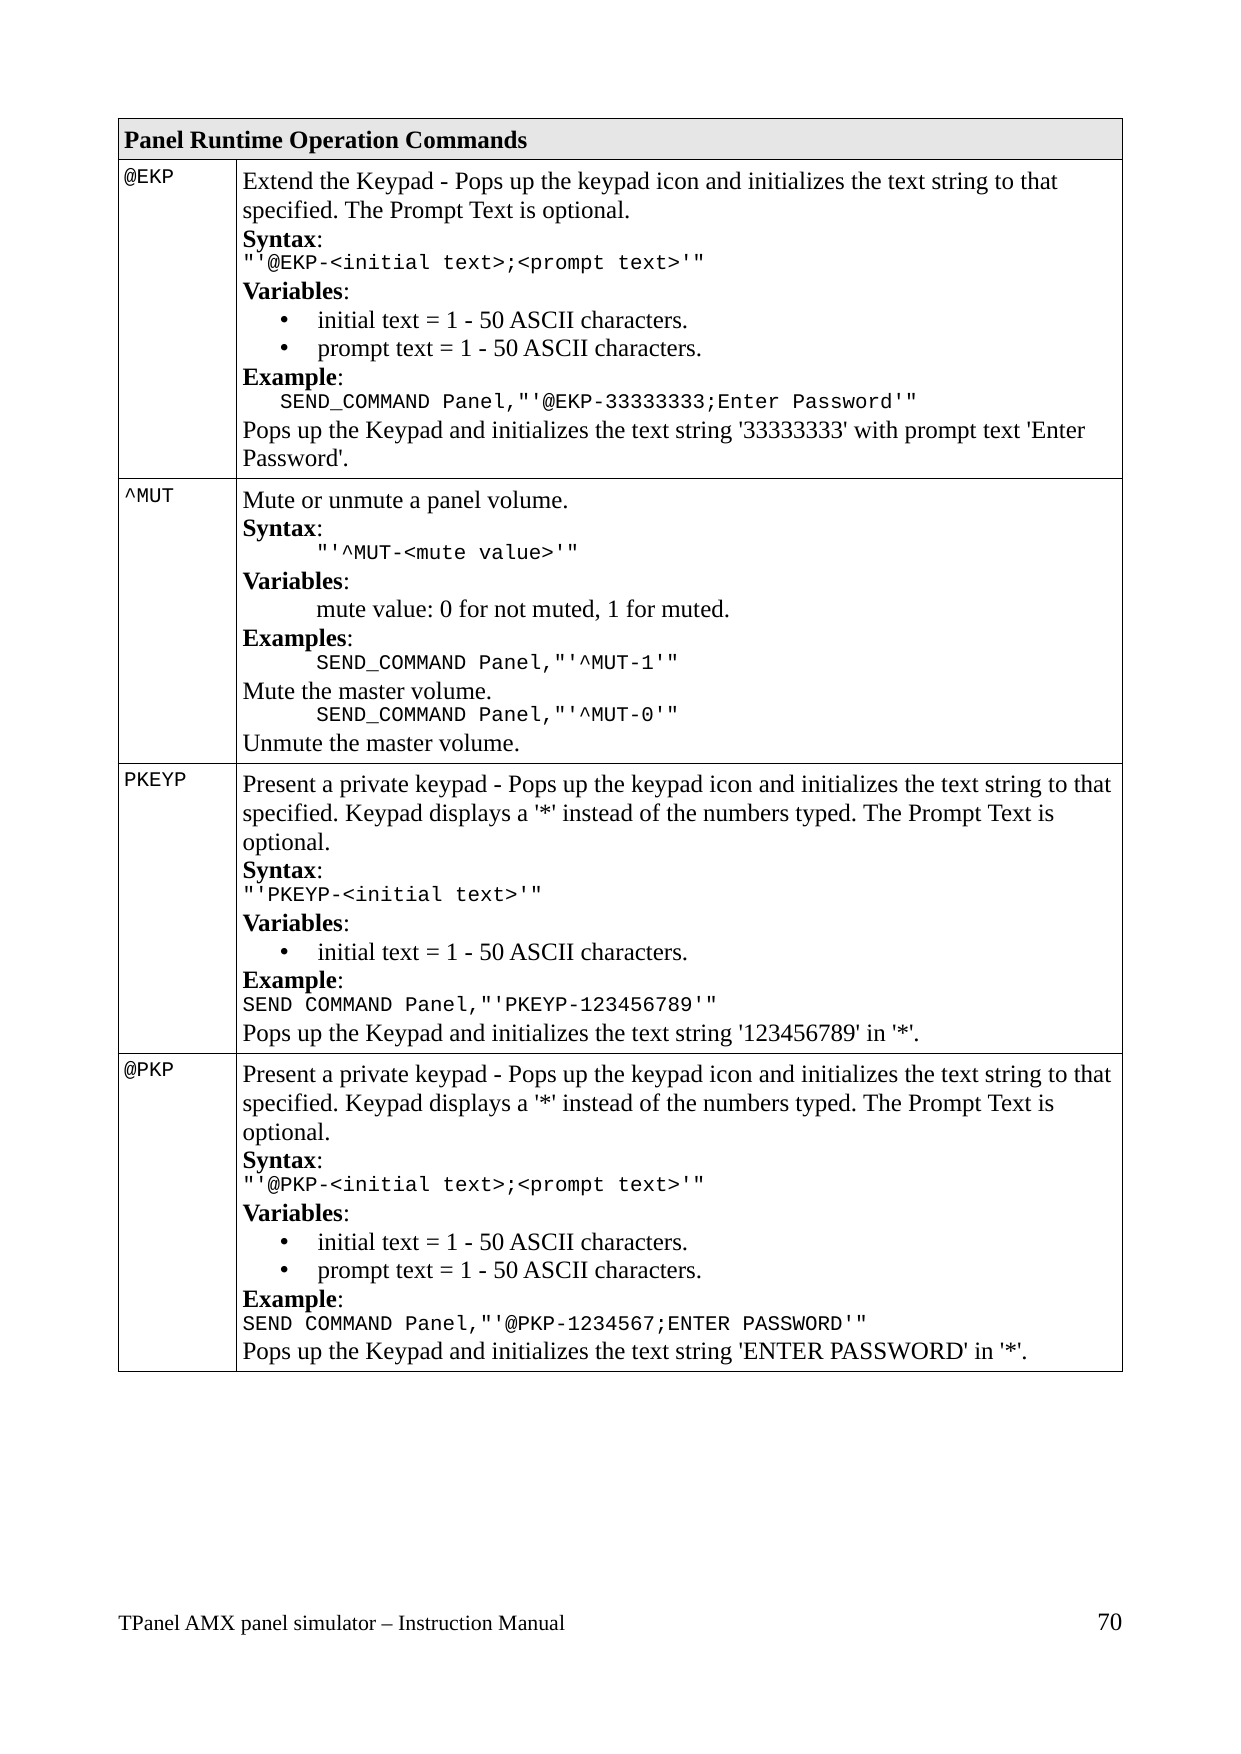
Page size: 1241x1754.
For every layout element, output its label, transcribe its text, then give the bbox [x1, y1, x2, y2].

table_cell @EKP [119, 160, 236, 478]
table_cell Extend the Keypad - Pops up the keypad icon and initializes the text string to that specified. The Prompt Text is optional. Syntax: "'@EKP-<initial text>;<prompt text>'" Variables: initial text = 1 - 50 ASCII characters. prompt text = 1 - 50 ASCII characters. Example: SEND_COMMAND Panel,"'@EKP-33333333;Enter Password'" Pops up the Keypad and initializes the text string '33333333' with prompt text 'Enter Password'. [237, 160, 1122, 478]
table_cell Present a private keypad - Pops up the keypad icon and initializes the text string to that specified. Keypad displays a '*' instead of the numbers typed. The Prompt Text is optional. Syntax: "'@PKP-<initial text>;<prompt text>'" Variables: initial text = 1 - 50 ASCII characters. prompt text = 1 - 50 ASCII characters. Example: SEND COMMAND Panel,"'@PKP-1234567;ENTER PASSWORD'" Pops up the Keypad and initializes the text string 'ENTER PASSWORD' in '*'. [237, 1054, 1122, 1371]
table_cell ^MUT [119, 479, 236, 763]
table_cell Mute or unmute a panel volume. Syntax: "'^MUT-<mute value>'" Variables: mute value: 0 for not muted, 1 for muted. Examples: SEND_COMMAND Panel,"'^MUT-1'" Mute the master volume. SEND_COMMAND Panel,"'^MUT-0'" Unmute the master volume. [237, 479, 1122, 763]
table_header Panel Runtime Operation Commands [119, 119, 1122, 159]
table_cell PKEYP [119, 764, 236, 1052]
table_cell @PKP [119, 1054, 236, 1371]
table_cell Present a private keypad - Pops up the keypad icon and initializes the text string to that specified. Keypad displays a '*' instead of the numbers typed. The Prompt Text is optional. Syntax: "'PKEYP-<initial text>'" Variables: initial text = 1 - 50 ASCII characters. Example: SEND COMMAND Panel,"'PKEYP-123456789'" Pops up the Keypad and initializes the text string '123456789' in '*'. [237, 764, 1122, 1052]
